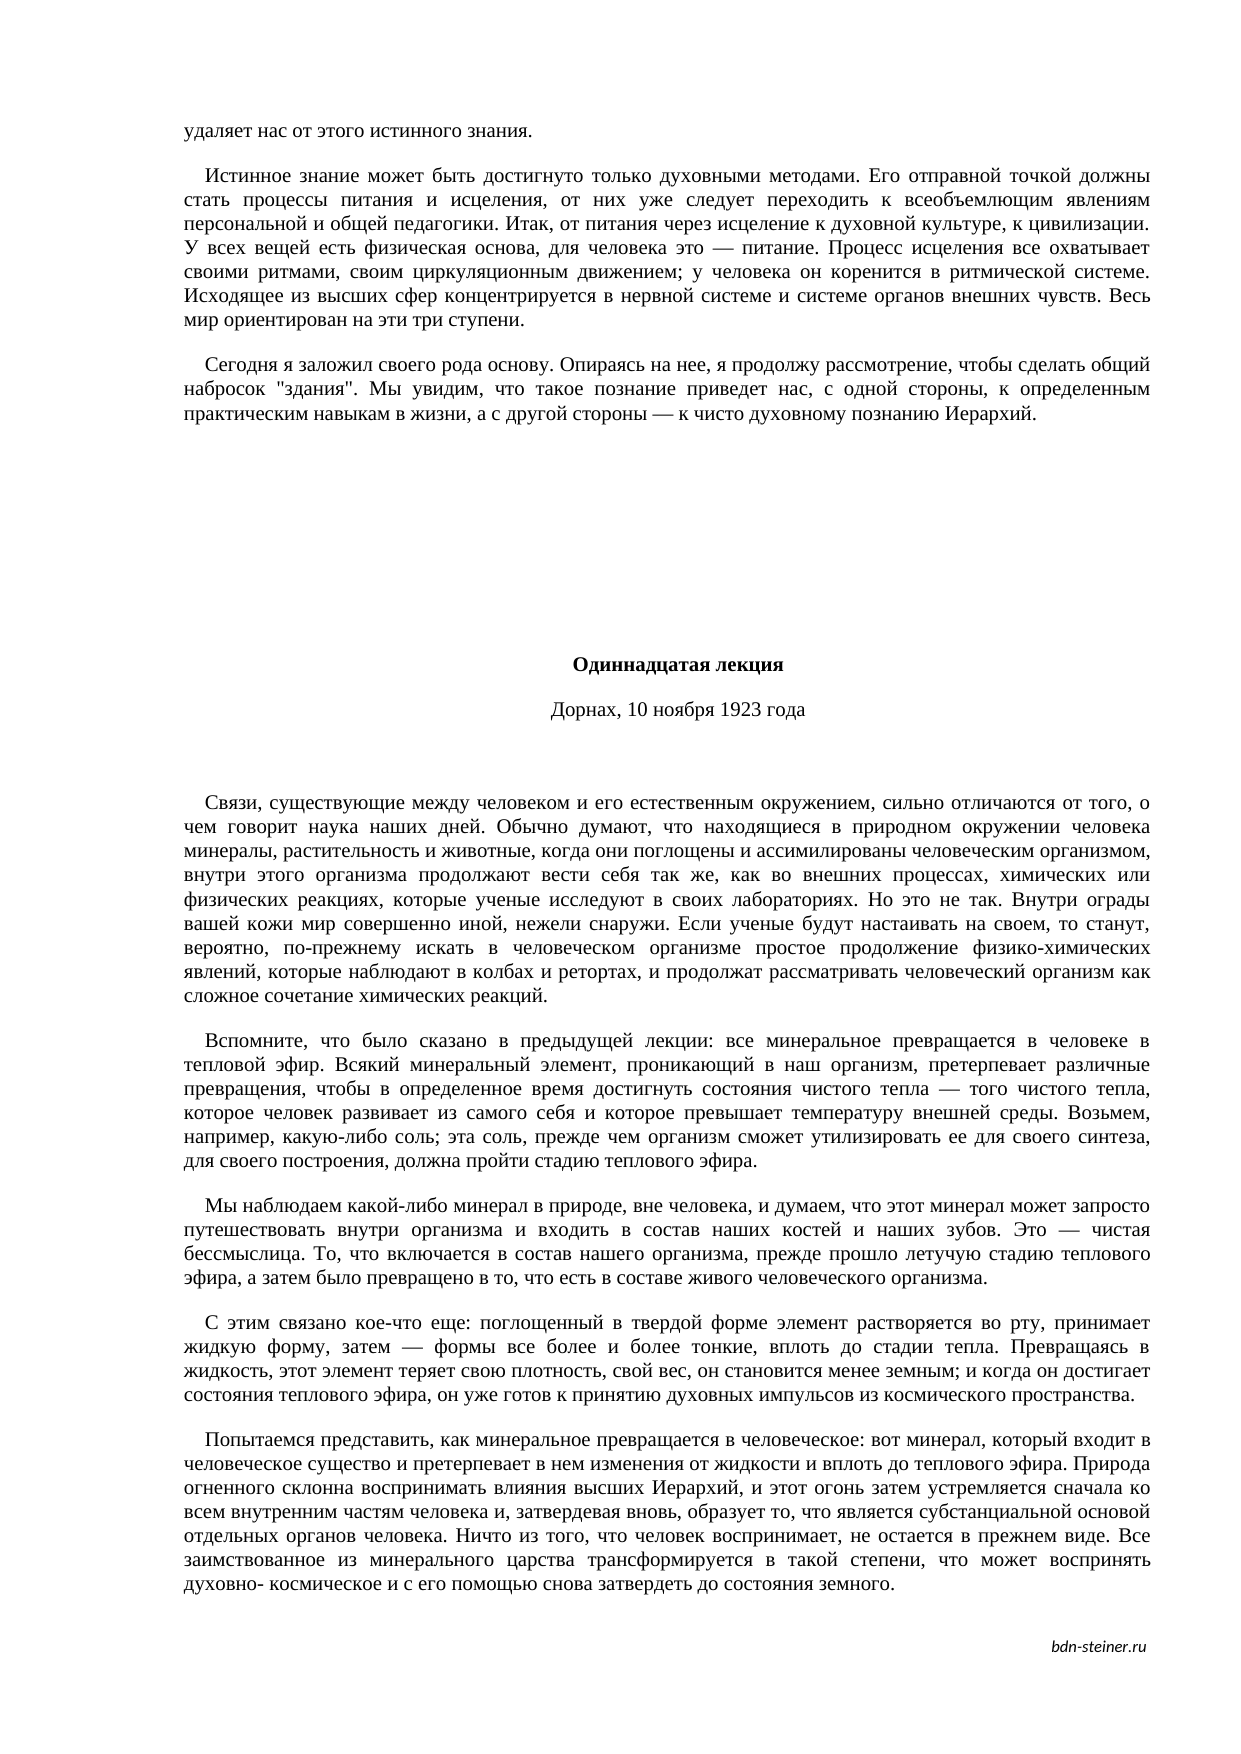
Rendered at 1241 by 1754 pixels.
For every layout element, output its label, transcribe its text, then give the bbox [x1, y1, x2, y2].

text Связи, существующие между человеком и его естественным окружением, сильно отличаются от того, о чем говорит наука наших дней. Обычно думают, что находящиеся в природном окружении человека минералы, растительность и животные, когда они поглощены и ассимилированы человеческим организмом, внутри этого организма продолжают вести себя так же, как во внешних процессах, химических или физических реакциях, которые ученые исследуют в своих лабораториях. Но это не так. Внутри ограды вашей кожи мир совершенно иной, нежели снаружи. Если ученые будут настаивать на своем, то станут, вероятно, по-прежнему искать в человеческом организме простое продолжение физико-химических явлений, которые наблюдают в колбах и ретортах, и продолжат рассматривать человеческий организм как сложное сочетание химических реакций. [184, 790, 1152, 1007]
text Попытаемся представить, как минеральное превращается в человеческое: вот минерал, который входит в человеческое существо и претерпевает в нем изменения от жидкости и вплоть до теплового эфира. Природа огненного склонна воспринимать влияния высших Иерархий, и этот огонь затем устремляется сначала ко всем внутренним частям человека и, затвердевая вновь, образует то, что является субстанциальной основой отдельных органов человека. Ничто из того, что человек воспринимает, не остается в прежнем виде. Все заимствованное из минерального царства трансформируется в такой степени, что может воспринять духовно- космическое и с его помощью снова затвердеть до состояния земного. [184, 1427, 1152, 1595]
text Вспомните, что было сказано в предыдущей лекции: все минеральное превращается в человеке в тепловой эфир. Всякий минеральный элемент, проникающий в наш организм, претерпевает различные превращения, чтобы в определенное время достигнуть состояния чистого тепла — того чистого тепла, которое человек развивает из самого себя и которое превышает температуру внешней среды. Возьмем, например, какую-либо соль; эта соль, прежде чем организм сможет утилизировать ее для своего синтеза, для своего построения, должна пройти стадию теплового эфира. [184, 1028, 1152, 1172]
text Дорнах, 10 ноября 1923 года [184, 696, 1152, 721]
text Сегодня я заложил своего рода основу. Опираясь на нее, я продолжу рассмотрение, чтобы сделать общий набросок "здания". Мы увидим, что такое познание приведет нас, с одной стороны, к определенным практическим навыкам в жизни, а с другой стороны — к чисто духовному познанию Иерархий. [184, 352, 1152, 424]
text удаляет нас от этого истинного знания. [184, 118, 1152, 142]
text С этим связано кое-что еще: поглощенный в твердой форме элемент растворяется во рту, принимает жидкую форму, затем — формы все более и более тонкие, вплоть до стадии тепла. Превращаясь в жидкость, этот элемент теряет свою плотность, свой вес, он становится менее земным; и когда он достигает состояния теплового эфира, он уже готов к принятию духовных импульсов из космического пространства. [184, 1310, 1152, 1406]
text Одиннадцатая лекция [184, 652, 1152, 676]
text Мы наблюдаем какой-либо минерал в природе, вне человека, и думаем, что этот минерал может запросто путешествовать внутри организма и входить в состав наших костей и наших зубов. Это — чистая бессмыслица. То, что включается в состав нашего организма, прежде прошло летучую стадию теплового эфира, а затем было превращено в то, что есть в составе живого человеческого организма. [184, 1193, 1152, 1289]
text Истинное знание может быть достигнуто только духовными методами. Его отправной точкой должны стать процессы питания и исцеления, от них уже следует переходить к всеобъемлющим явлениям персональной и общей педагогики. Итак, от питания через исцеление к духовной культуре, к цивилизации. У всех вещей есть физическая основа, для человека это — питание. Процесс исцеления все охватывает своими ритмами, своим циркуляционным движением; у человека он коренится в ритмической системе. Исходящее из высших сфер концентрируется в нервной системе и системе органов внешних чувств. Весь мир ориентирован на эти три ступени. [184, 163, 1152, 331]
